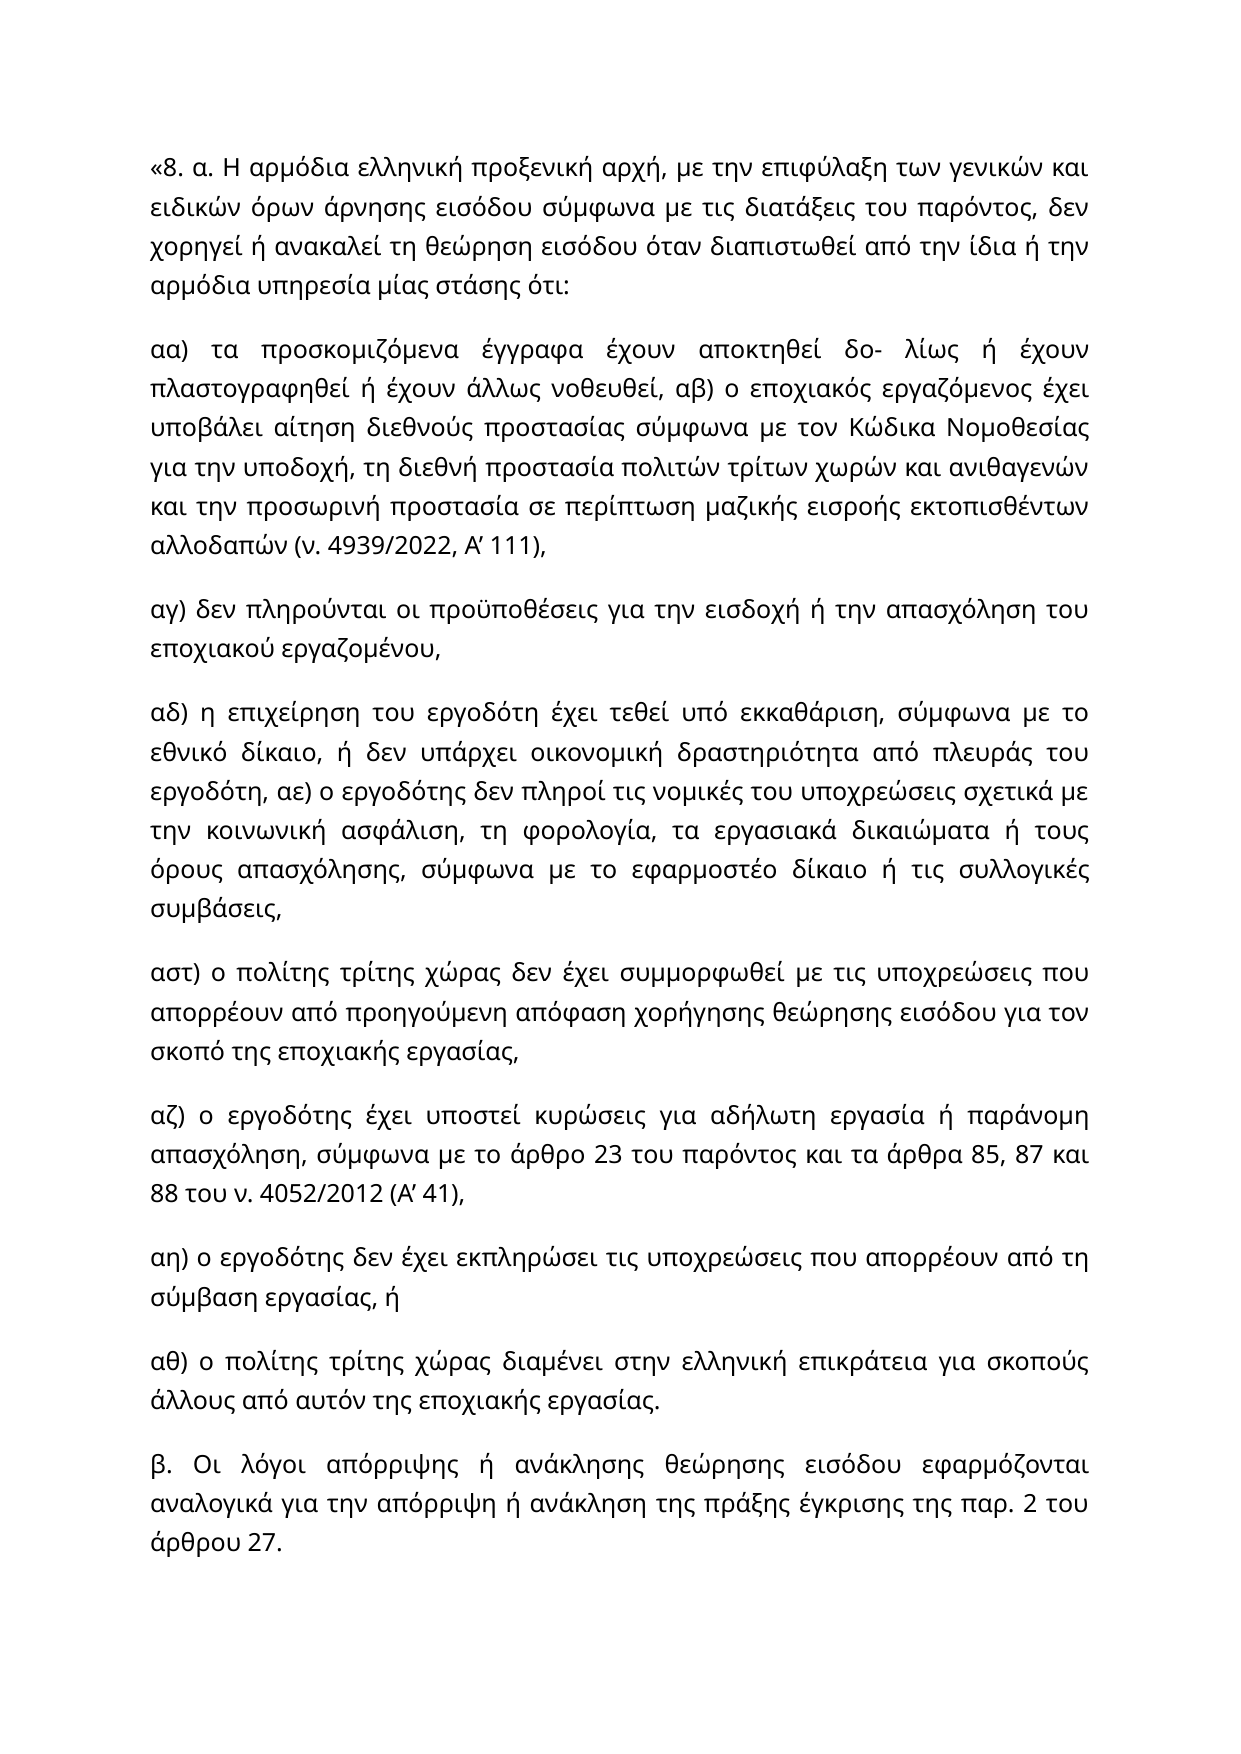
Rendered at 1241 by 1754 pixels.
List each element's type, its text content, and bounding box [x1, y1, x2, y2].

text αη) ο εργοδότης δεν έχει εκπληρώσει τις υποχρεώσεις που απορρέουν από τη σύμβαση εργασίας, ή [150, 1240, 1090, 1313]
text αδ) η επιχείρηση του εργοδότη έχει τεθεί υπό εκκαθάριση, σύμφωνα με το εθνικό δίκαιο, ή δεν υπάρχει οικονομική δραστηριότητα από πλευράς του εργοδότη, αε) ο εργοδότης δεν πληροί τις νομικές του υποχρεώσεις σχετικά με την κοινωνική ασφάλιση, τη φορολογία, τα εργασιακά δικαιώματα ή τους όρους απασχόλησης, σύμφωνα με το εφαρμοστέο δίκαιο ή τις συλλογικές συμβάσεις, [150, 695, 1090, 925]
text αστ) ο πολίτης τρίτης χώρας δεν έχει συμμορφωθεί με τις υποχρεώσεις που απορρέουν από προηγούμενη απόφαση χορήγησης θεώρησης εισόδου για τον σκοπό της εποχιακής εργασίας, [150, 955, 1090, 1067]
text αα) τα προσκομιζόμενα έγγραφα έχουν αποκτηθεί δο- λίως ή έχουν πλαστογραφηθεί ή έχουν άλλως νοθευθεί, αβ) ο εποχιακός εργαζόμενος έχει υποβάλει αίτηση διεθνούς προστασίας σύμφωνα με τον Κώδικα Νομοθεσίας για την υποδοχή, τη διεθνή προστασία πολιτών τρίτων χωρών και ανιθαγενών και την προσωρινή προστασία σε περίπτωση μαζικής εισροής εκτοπισθέντων αλλοδαπών (ν. 4939/2022, Α’ 111), [150, 332, 1090, 562]
text αθ) ο πολίτης τρίτης χώρας διαμένει στην ελληνική επικράτεια για σκοπούς άλλους από αυτόν της εποχιακής εργασίας. [150, 1343, 1090, 1417]
text β. Οι λόγοι απόρριψης ή ανάκλησης θεώρησης εισόδου εφαρμόζονται αναλογικά για την απόρριψη ή ανάκληση της πράξης έγκρισης της παρ. 2 του άρθρου 27. [150, 1447, 1090, 1559]
text αζ) ο εργοδότης έχει υποστεί κυρώσεις για αδήλωτη εργασία ή παράνομη απασχόληση, σύμφωνα με το άρθρο 23 του παρόντος και τα άρθρα 85, 87 και 88 του ν. 4052/2012 (Α’ 41), [150, 1097, 1090, 1210]
text αγ) δεν πληρούνται οι προϋποθέσεις για την εισδοχή ή την απασχόληση του εποχιακού εργαζομένου, [150, 592, 1090, 665]
text «8. α. Η αρμόδια ελληνική προξενική αρχή, με την επιφύλαξη των γενικών και ειδικών όρων άρνησης εισόδου σύμφωνα με τις διατάξεις του παρόντος, δεν χορηγεί ή ανακαλεί τη θεώρηση εισόδου όταν διαπιστωθεί από την ίδια ή την αρμόδια υπηρεσία μίας στάσης ότι: [150, 150, 1090, 302]
